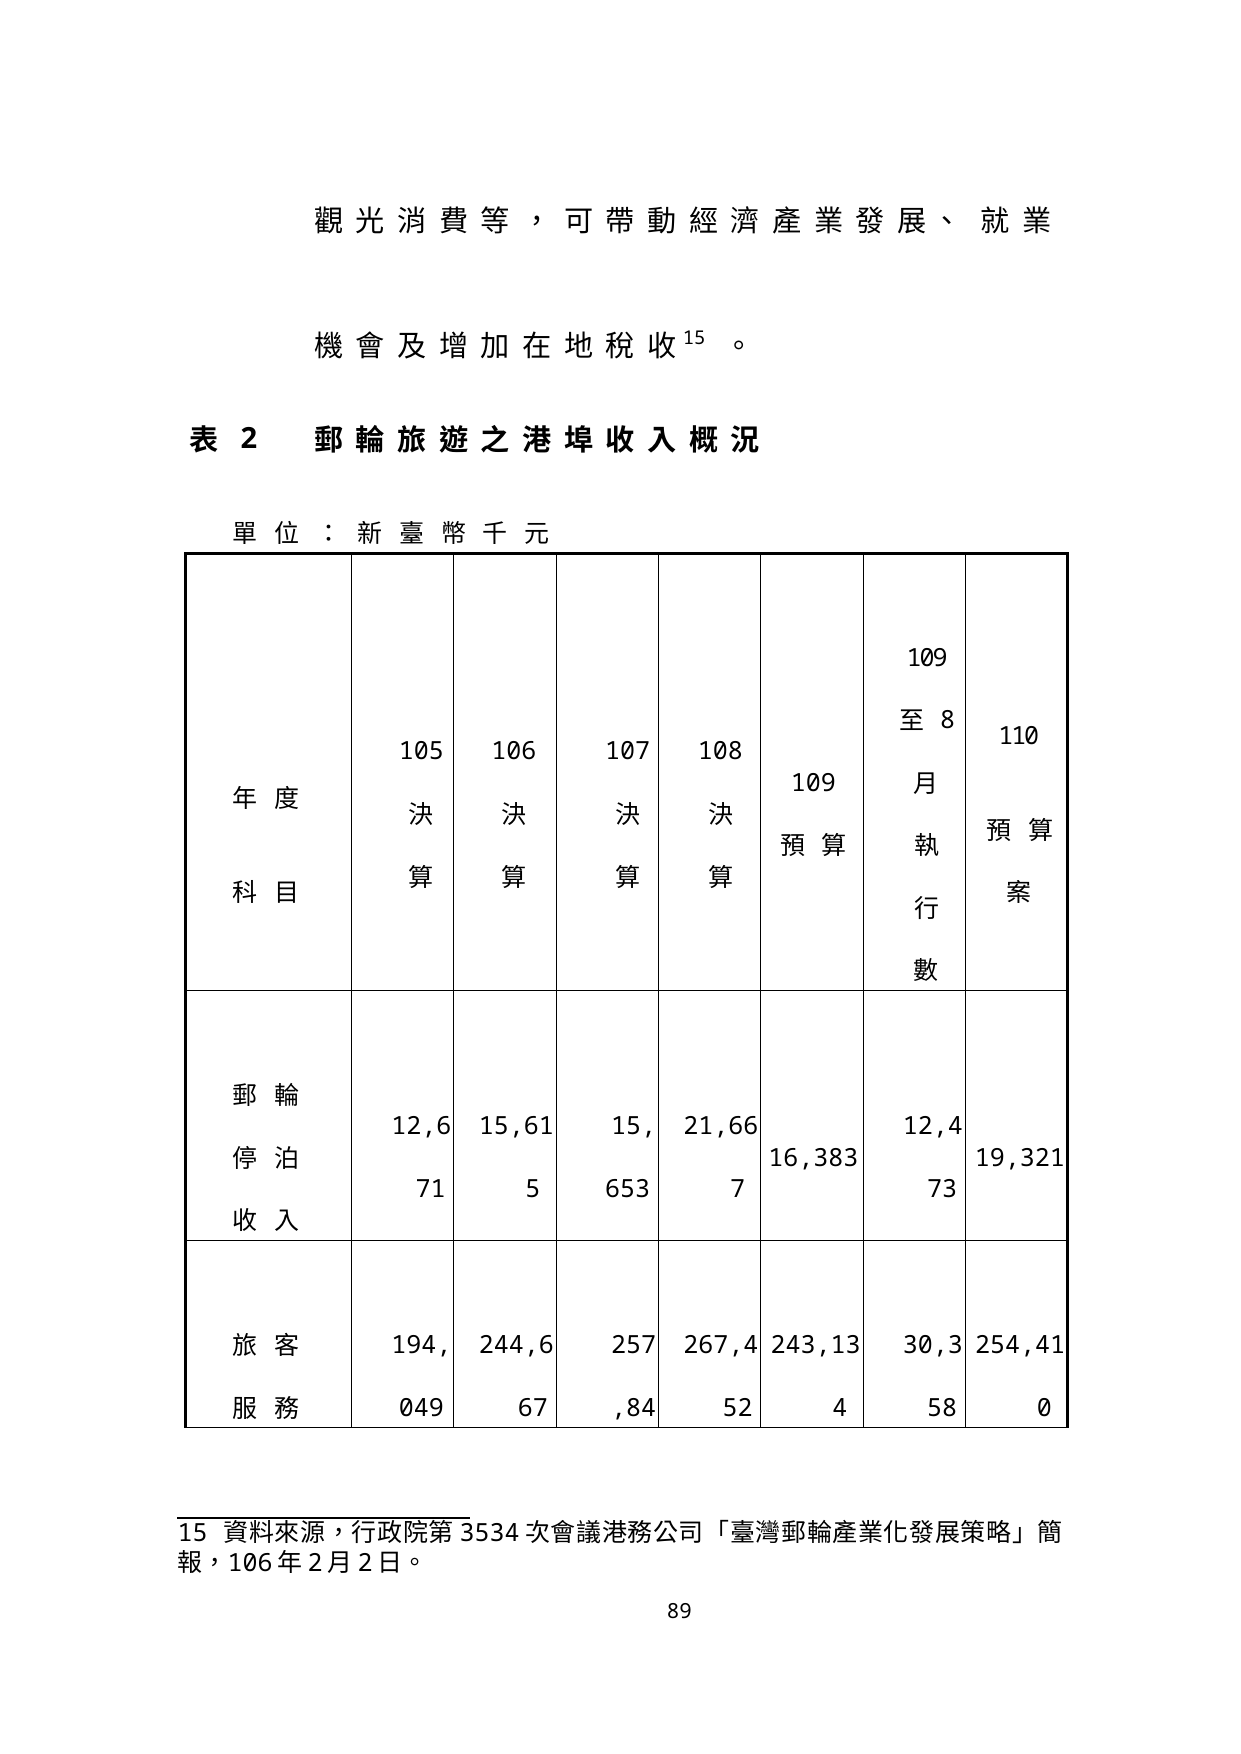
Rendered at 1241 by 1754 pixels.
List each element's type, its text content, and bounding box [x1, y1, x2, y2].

table_header 108決算 [659, 555, 760, 990]
table_cell 郵輪停泊收入 [187, 991, 351, 1240]
table_cell 15,615 [454, 991, 556, 1240]
table_cell 267,452 [659, 1241, 760, 1427]
table_header 109預算 [761, 555, 863, 990]
table_cell 30,358 [864, 1241, 965, 1427]
table_cell 15,653 [557, 991, 658, 1240]
table_cell 16,383 [761, 991, 863, 1240]
table_cell 194,049 [352, 1241, 453, 1427]
table_cell 243,134 [761, 1241, 863, 1427]
table_cell 19,321 [966, 991, 1066, 1240]
table_cell 254,410 [966, 1241, 1066, 1427]
table_cell 21,667 [659, 991, 760, 1240]
table_header 年度 科目 [187, 555, 351, 990]
text 資料來源，行政院第3534次會議港務公司「臺灣郵輪產業化發展策略」簡報，106年2月2日。 [177, 1518, 1063, 1577]
table_header 107決算 [557, 555, 658, 990]
table_cell 12,473 [864, 991, 965, 1240]
table_cell 257,84 [557, 1241, 658, 1427]
table_cell 244,667 [454, 1241, 556, 1427]
table_header 105決算 [352, 555, 453, 990]
table_header 109至8月 執行數 [864, 555, 965, 990]
text 觀光消費等，可帶動經濟產業發展、就業機會及增加在地稅收。 [271, 177, 1058, 365]
table_header 110 預算案 [966, 555, 1066, 990]
table_cell 12,671 [352, 991, 453, 1240]
table_header 106決算 [454, 555, 556, 990]
table_cell 旅客服務 [187, 1241, 351, 1427]
text 表2 郵輪旅遊之港埠收入概況 單位：新臺幣千元 [183, 365, 1058, 552]
